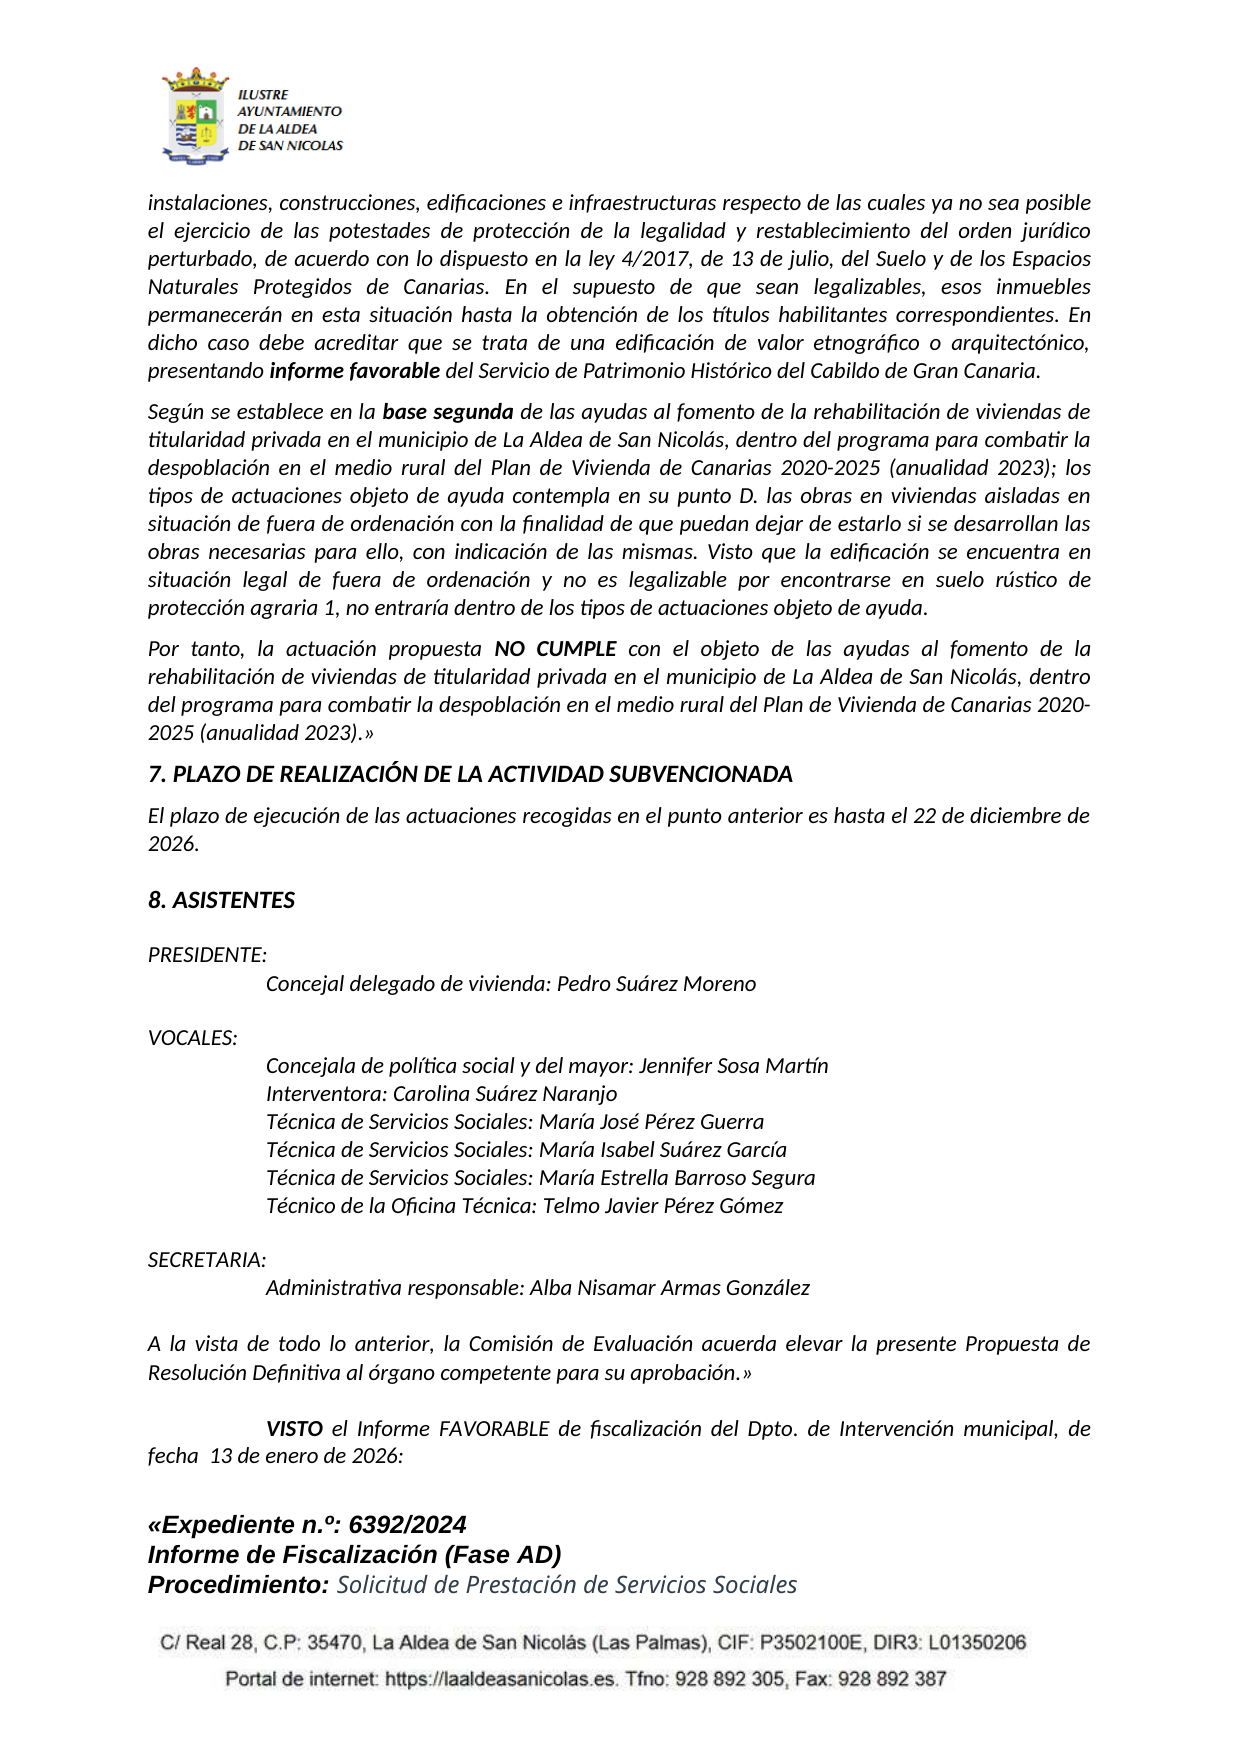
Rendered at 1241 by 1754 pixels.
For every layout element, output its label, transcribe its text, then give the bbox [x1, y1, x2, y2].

text Técnico de la Oficina Técnica: Telmo Javier Pérez Gómez [148, 1191, 1093, 1219]
text instalaciones, construcciones, edificaciones e infraestructuras respecto de las cuales ya no sea posible el ejercicio de las potestades de protección de la legalidad y restablecimiento del orden jurídico perturbado, de acuerdo con lo dispuesto en la ley 4/2017, de 13 de julio, del Suelo y de los Espacios Naturales Protegidos de Canarias. En el supuesto de que sean legalizables, esos inmuebles permanecerán en esta situación hasta la obtención de los títulos habilitantes correspondientes. En dicho caso debe acreditar que se trata de una edificación de valor etnográfico o arquitectónico, presentando informe favorable del Servicio de Patrimonio Histórico del Cabildo de Gran Canaria. [148, 188, 1093, 384]
text Concejala de política social y del mayor: Jennifer Sosa Martín [148, 1051, 1093, 1079]
text 8. ASISTENTES [148, 884, 1093, 914]
text Técnica de Servicios Sociales: María José Pérez Guerra [148, 1107, 1093, 1135]
picture [148, 1626, 1034, 1695]
text Interventora: Carolina Suárez Naranjo [148, 1079, 1093, 1107]
text A la vista de todo lo anterior, la Comisión de Evaluación acuerda elevar la presente Propuesta de Resolución Definitiva al órgano competente para su aprobación.» [148, 1329, 1093, 1386]
text Administrativa responsable: Alba Nisamar Armas González [148, 1273, 1093, 1302]
text SECRETARIA: [148, 1246, 1093, 1273]
text Por tanto, la actuación propuesta NO CUMPLE con el objeto de las ayudas al fomento de la rehabilitación de viviendas de titularidad privada en el municipio de La Aldea de San Nicolás, dentro del programa para combatir la despoblación en el medio rural del Plan de Vivienda de Canarias 2020-2025 (anualidad 2023).» [148, 634, 1093, 746]
text Técnica de Servicios Sociales: María Estrella Barroso Segura [148, 1163, 1093, 1191]
text Según se establece en la base segunda de las ayudas al fomento de la rehabilitación de viviendas de titularidad privada en el municipio de La Aldea de San Nicolás, dentro del programa para combatir la despoblación en el medio rural del Plan de Vivienda de Canarias 2020-2025 (anualidad 2023); los tipos de actuaciones objeto de ayuda contempla en su punto D. las obras en viviendas aisladas en situación de fuera de ordenación con la finalidad de que puedan dejar de estarlo si se desarrollan las obras necesarias para ello, con indicación de las mismas. Visto que la edificación se encuentra en situación legal de fuera de ordenación y no es legalizable por encontrarse en suelo rústico de protección agraria 1, no entraría dentro de los tipos de actuaciones objeto de ayuda. [148, 397, 1093, 621]
text El plazo de ejecución de las actuaciones recogidas en el punto anterior es hasta el 22 de diciembre de 2026. [148, 801, 1093, 857]
text «Expediente n.º: 6392/2024 [100, 1510, 1093, 1539]
text PRESIDENTE: [148, 941, 1093, 969]
picture [148, 59, 359, 173]
text Técnica de Servicios Sociales: María Isabel Suárez García [148, 1135, 1093, 1163]
text Concejal delegado de vivienda: Pedro Suárez Moreno [148, 969, 1093, 997]
text VOCALES: [148, 1023, 1093, 1051]
text VISTO el Informe FAVORABLE de fiscalización del Dpto. de Intervención municipal, de fecha 13 de enero de 2026: [148, 1414, 1093, 1470]
text 7. PLAZO DE REALIZACIÓN DE LA ACTIVIDAD SUBVENCIONADA [148, 758, 1093, 789]
text Informe de Fiscalización (Fase AD) Procedimiento: Solicitud de Prestación de Servicios Sociales [148, 1539, 1093, 1601]
